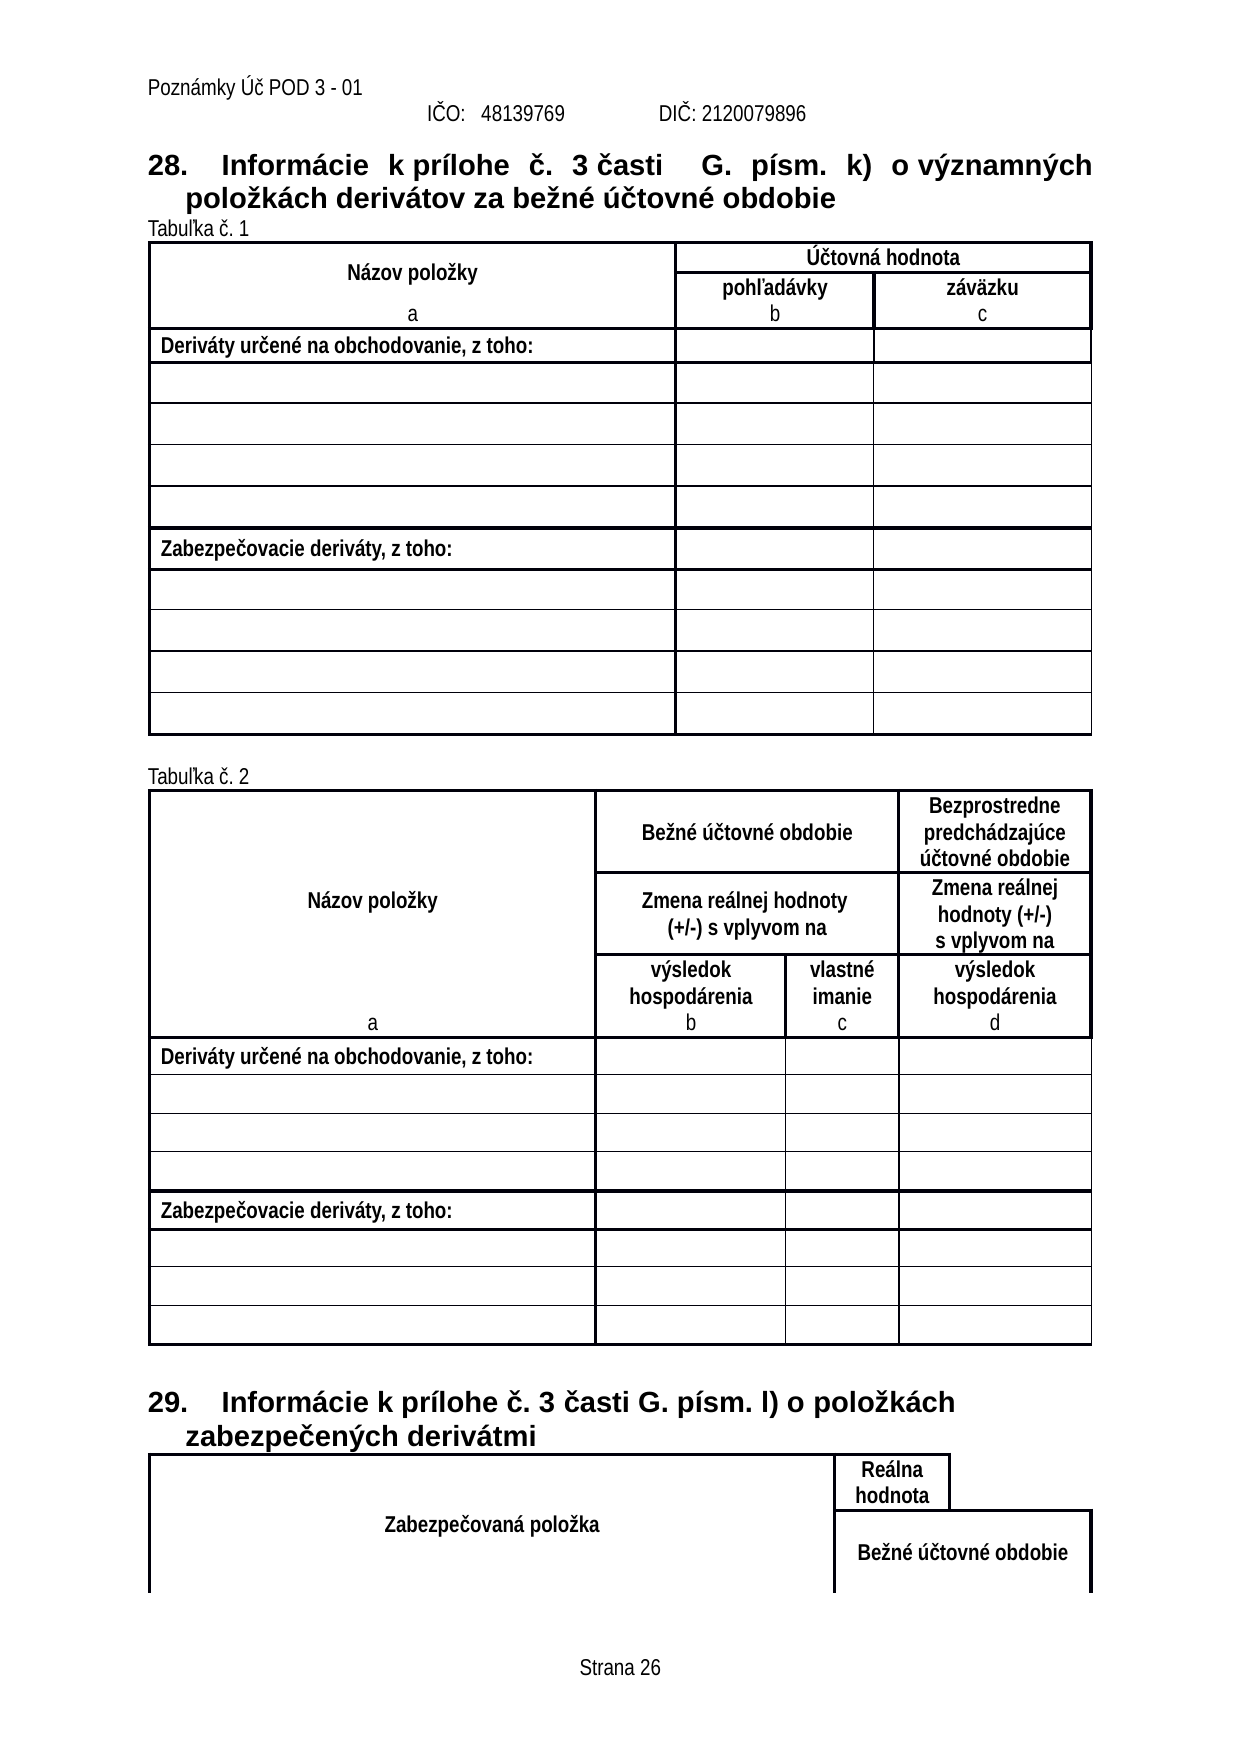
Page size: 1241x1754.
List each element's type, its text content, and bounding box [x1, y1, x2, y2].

table_cell [874, 610, 1091, 650]
table_cell záväzku [876, 274, 1089, 300]
table_cell [786, 1114, 898, 1151]
table_cell výsledok hospodárenia [597, 956, 784, 1009]
table_cell pohľadávky [677, 274, 872, 300]
table_cell [900, 1152, 1091, 1189]
table_cell [900, 1193, 1091, 1228]
table_cell Zabezpečovacie deriváty, z toho: [151, 1193, 594, 1228]
table_cell [677, 571, 873, 609]
table_cell [900, 1306, 1091, 1343]
table_cell b [597, 1009, 784, 1036]
table_cell [874, 571, 1091, 609]
table_cell vlastné imanie [787, 956, 897, 1009]
table_cell [677, 693, 873, 733]
table_header Reálna hodnota [836, 1456, 948, 1508]
table_cell [151, 364, 674, 402]
title Informácie k prílohe č. 3 časti G. písm. l) o položkách zabezpečených derivátmi [148, 1386, 1092, 1453]
table_cell [874, 693, 1091, 733]
table_cell [874, 364, 1091, 402]
table_cell Zmena reálnej hodnoty (+/-) s vplyvom na [900, 874, 1089, 953]
table_cell [151, 610, 674, 650]
table_cell [677, 610, 873, 650]
table_cell [786, 1075, 898, 1112]
table_cell [786, 1267, 898, 1304]
table_header Bezprostredne predchádzajúce účtovné obdobie [900, 792, 1089, 871]
table_header Názov položky [151, 244, 674, 300]
table_header Účtovná hodnota [677, 244, 1089, 271]
table_cell [597, 1075, 785, 1112]
table_header Názov položky [151, 792, 594, 1009]
table_cell [900, 1114, 1091, 1151]
table_cell [151, 1267, 594, 1304]
text Tabuľka č. 2 [148, 763, 1092, 789]
table_cell Deriváty určené na obchodovanie, z toho: [151, 330, 674, 361]
table_cell d [900, 1009, 1089, 1036]
table_cell [597, 1039, 785, 1074]
table_cell [151, 1231, 594, 1266]
table_cell [900, 1267, 1091, 1304]
table_cell [874, 652, 1091, 692]
table_cell [677, 530, 873, 568]
table_cell Bežné účtovné obdobie [836, 1512, 1089, 1593]
table_cell c [787, 1009, 897, 1036]
table_cell c [876, 300, 1089, 327]
table_cell [677, 330, 873, 361]
table_cell [786, 1193, 898, 1228]
table_cell Zmena reálnej hodnoty (+/-) s vplyvom na [597, 874, 897, 953]
table_cell [151, 487, 674, 526]
table_cell [151, 1075, 594, 1112]
table_cell [597, 1231, 785, 1266]
table_cell [874, 445, 1091, 485]
table_cell b [677, 300, 872, 327]
table_cell a [151, 300, 674, 327]
table_cell [597, 1114, 785, 1151]
table_cell [151, 652, 674, 692]
title Informácie k prílohe č. 3 časti G. písm. k) o významných položkách derivátov za bežné účtovné obdobie [148, 148, 1092, 215]
table_cell [900, 1039, 1091, 1074]
table_cell [597, 1267, 785, 1304]
text Tabuľka č. 1 [148, 215, 1092, 241]
table_cell [597, 1193, 785, 1228]
table_cell Zabezpečovacie deriváty, z toho: [151, 530, 674, 568]
table_cell [677, 404, 873, 444]
table_cell [597, 1306, 785, 1343]
table_cell [151, 571, 674, 609]
table_cell [874, 404, 1091, 444]
table_cell a [151, 1009, 594, 1036]
table_cell [677, 487, 873, 526]
table_cell [874, 530, 1091, 568]
table_cell [151, 693, 674, 733]
table_header Zabezpečovaná položka [151, 1456, 833, 1593]
table_cell Deriváty určené na obchodovanie, z toho: [151, 1039, 594, 1074]
table_cell [151, 445, 674, 485]
table_cell výsledok hospodárenia [900, 956, 1089, 1009]
table_cell [151, 1306, 594, 1343]
table_cell [597, 1152, 785, 1189]
table_cell [786, 1039, 898, 1074]
table_cell [151, 404, 674, 444]
table_cell [677, 364, 873, 402]
table_cell [900, 1231, 1091, 1266]
table_cell [677, 445, 873, 485]
table_cell [677, 652, 873, 692]
table_cell [875, 330, 1090, 361]
table_cell [151, 1114, 594, 1151]
table_cell [786, 1152, 898, 1189]
table_cell [874, 487, 1091, 526]
table_cell [786, 1306, 898, 1343]
table_header Bežné účtovné obdobie [597, 792, 897, 871]
table_cell [786, 1231, 898, 1266]
table_cell [900, 1075, 1091, 1112]
table_cell [151, 1152, 594, 1189]
